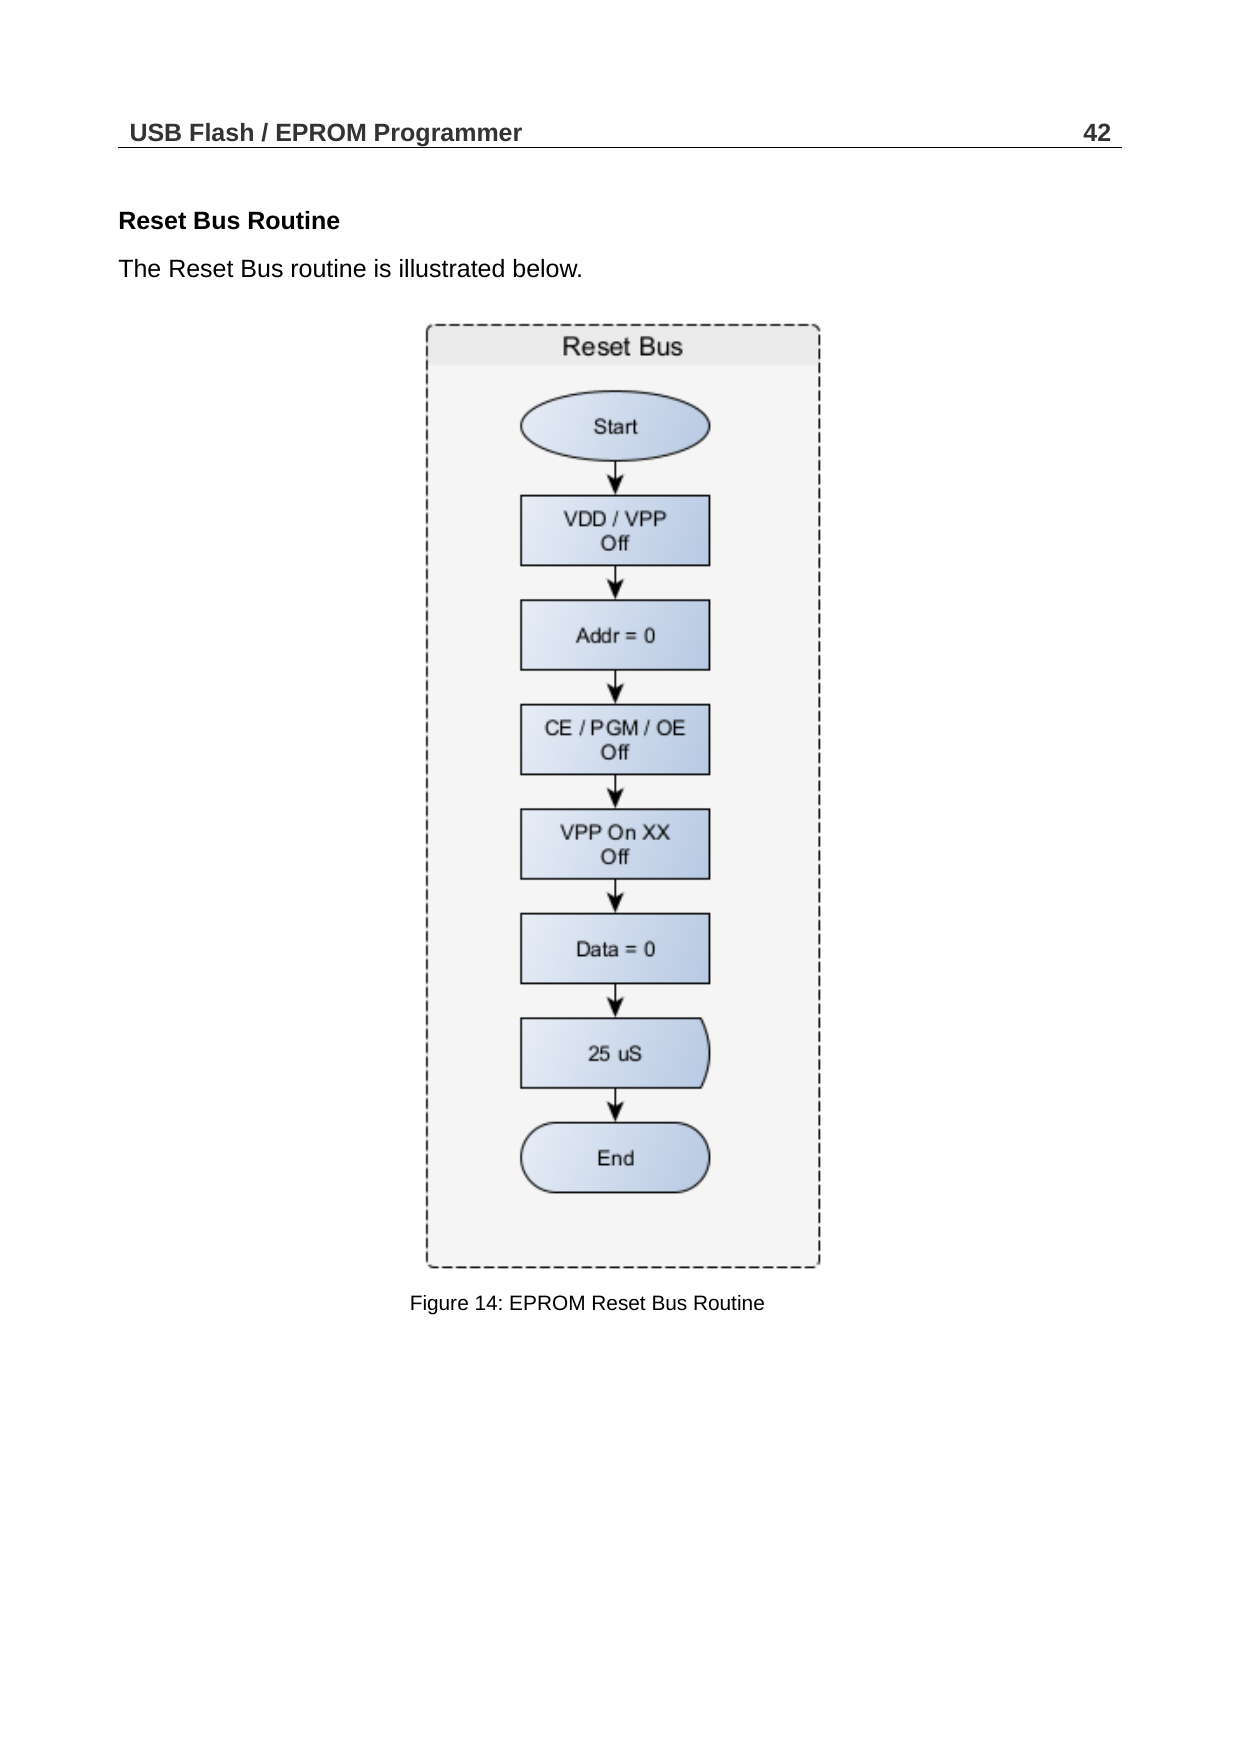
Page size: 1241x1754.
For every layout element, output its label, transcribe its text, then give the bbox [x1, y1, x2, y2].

text Reset Bus Routine [118, 206, 1122, 235]
text Figure 14: EPROM Reset Bus Routine [409, 1279, 831, 1314]
text The Reset Bus routine is illustrated below. [118, 254, 1122, 283]
picture [409, 314, 831, 1279]
